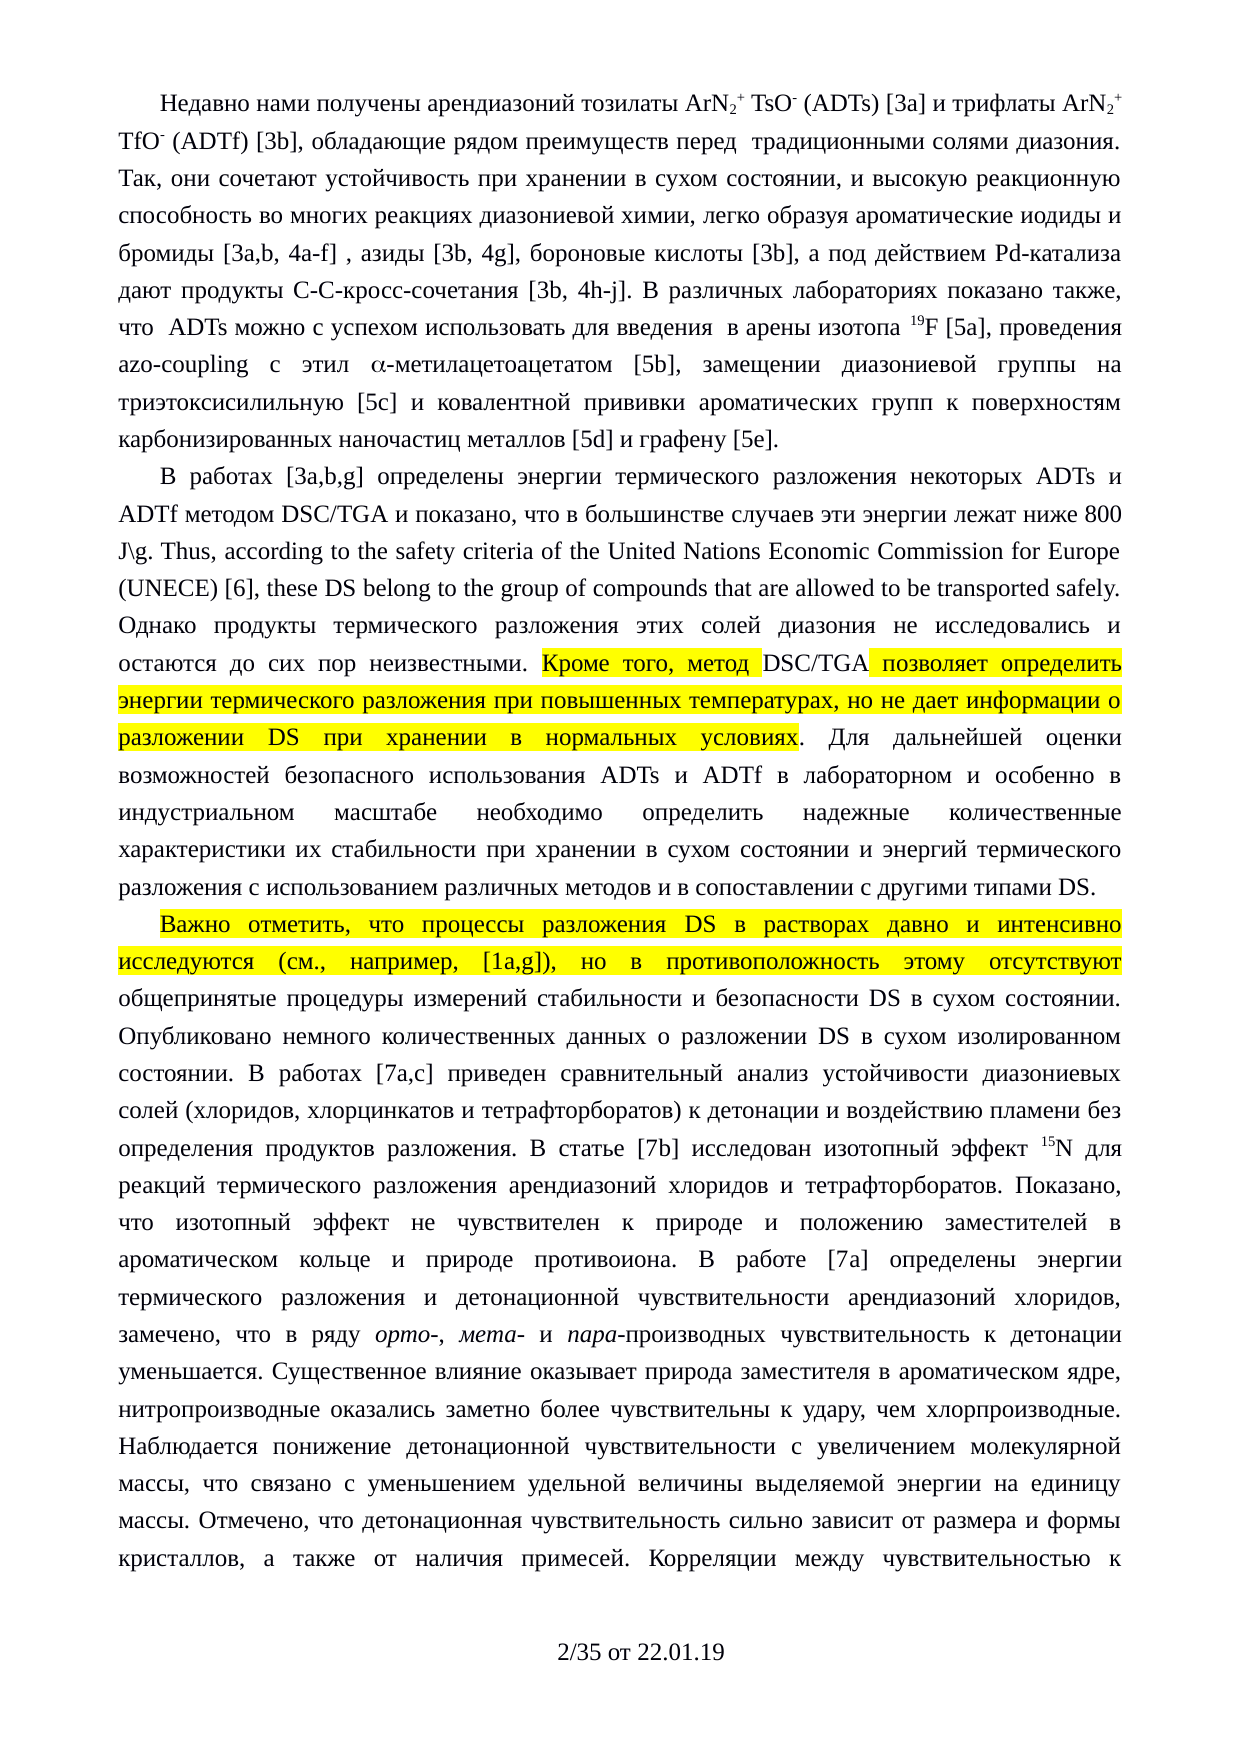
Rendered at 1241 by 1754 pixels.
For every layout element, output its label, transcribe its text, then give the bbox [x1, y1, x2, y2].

list Важно отметить, что процессы разложения DS в растворах давно и интенсивно исследуются (см., например, [1a,g]), но в противоположность этому отсутствуют общепринятые процедуры измерений стабильности и безопасности DS в сухом состоянии. Опубликовано немного количественных данных о разложении DS в сухом изолированном состоянии. В работах [7a,c] приведен сравнительный анализ устойчивости диазониевых солей (хлоридов, хлорцинкатов и тетрафторборатов) к детонации и воздействию пламени без определения продуктов разложения. В статье [7b] исследован изотопный эффект 15N для реакций термического разложения арендиазоний хлоридов и тетрафторборатов. Показано, что изотопный эффект не чувствителен к природе и положению заместителей в ароматическом кольце и природе противоиона. В работе [7a] определены энергии термического разложения и детонационной чувствительности арендиазоний хлоридов, замечено, что в ряду орто-, мета- и пара-производных чувствительность к детонации уменьшается. Существенное влияние оказывает природа заместителя в ароматическом ядре, нитропроизводные оказались заметно более чувствительны к удару, чем хлорпроизводные. Наблюдается понижение детонационной чувствительности с увеличением молекулярной массы, что связано с уменьшением удельной величины выделяемой энергии на единицу массы. Отмечено, что детонационная чувствительность сильно зависит от размера и формы кристаллов, а также от наличия примесей. Корреляции между чувствительностью к [118, 909, 1122, 1572]
text В работах [3a,b,g] определены энергии термического разложения некоторых ADTs и ADTf методом DSC/TGA и показано, что в большинстве случаев эти энергии лежат ниже 800 J\g. Thus, according to the safety criteria of the United Nations Economic Commission for Europe (UNECE) [6], these DS belong to the group of compounds that are allowed to be transported safely. Однако продукты термического разложения этих солей диазония не исследовались и остаются до сих пор неизвестными. Кроме того, метод DSC/TGA позволяет определить энергии термического разложения при повышенных температурах, но не дает информации о разложении DS при хранении в нормальных условиях. Для дальнейшей оценки возможностей безопасного использования ADTs и ADTf в лабораторном и особенно в индустриальном масштабе необходимо определить надежные количественные характеристики их стабильности при хранении в сухом состоянии и энергий термического разложения c использованием различных методов и в сопоставлении с другими типами DS. [118, 461, 1122, 900]
list Недавно нами получены арендиазоний тозилаты ArN2+ TsO- (ADTs) [3a] и трифлаты ArN2+ TfO- (ADTf) [3b], обладающие рядом преимуществ перед традиционными солями диазония. Так, они сочетают устойчивость при хранении в сухом состоянии, и высокую реакционную способность во многих реакциях диазониевой химии, легко образуя ароматические иодиды и бромиды [3a,b, 4a-f] , азиды [3b, 4g], бороновые кислоты [3b], а под действием Pd-катализа дают продукты С-С-кросс-сочетания [3b, 4h-j]. В различных лабораториях показано также, что ADTs можно с успехом использовать для введения в арены изотопа 19F [5a], проведения azo-coupling с этил -метилацетоацетатом [5b], замещении диазониевой группы на триэтоксисилильную [5c] и ковалентной прививки ароматических групп к поверхностям карбонизированных наночастиц металлов [5d] и графену [5e]. [118, 88, 1122, 453]
